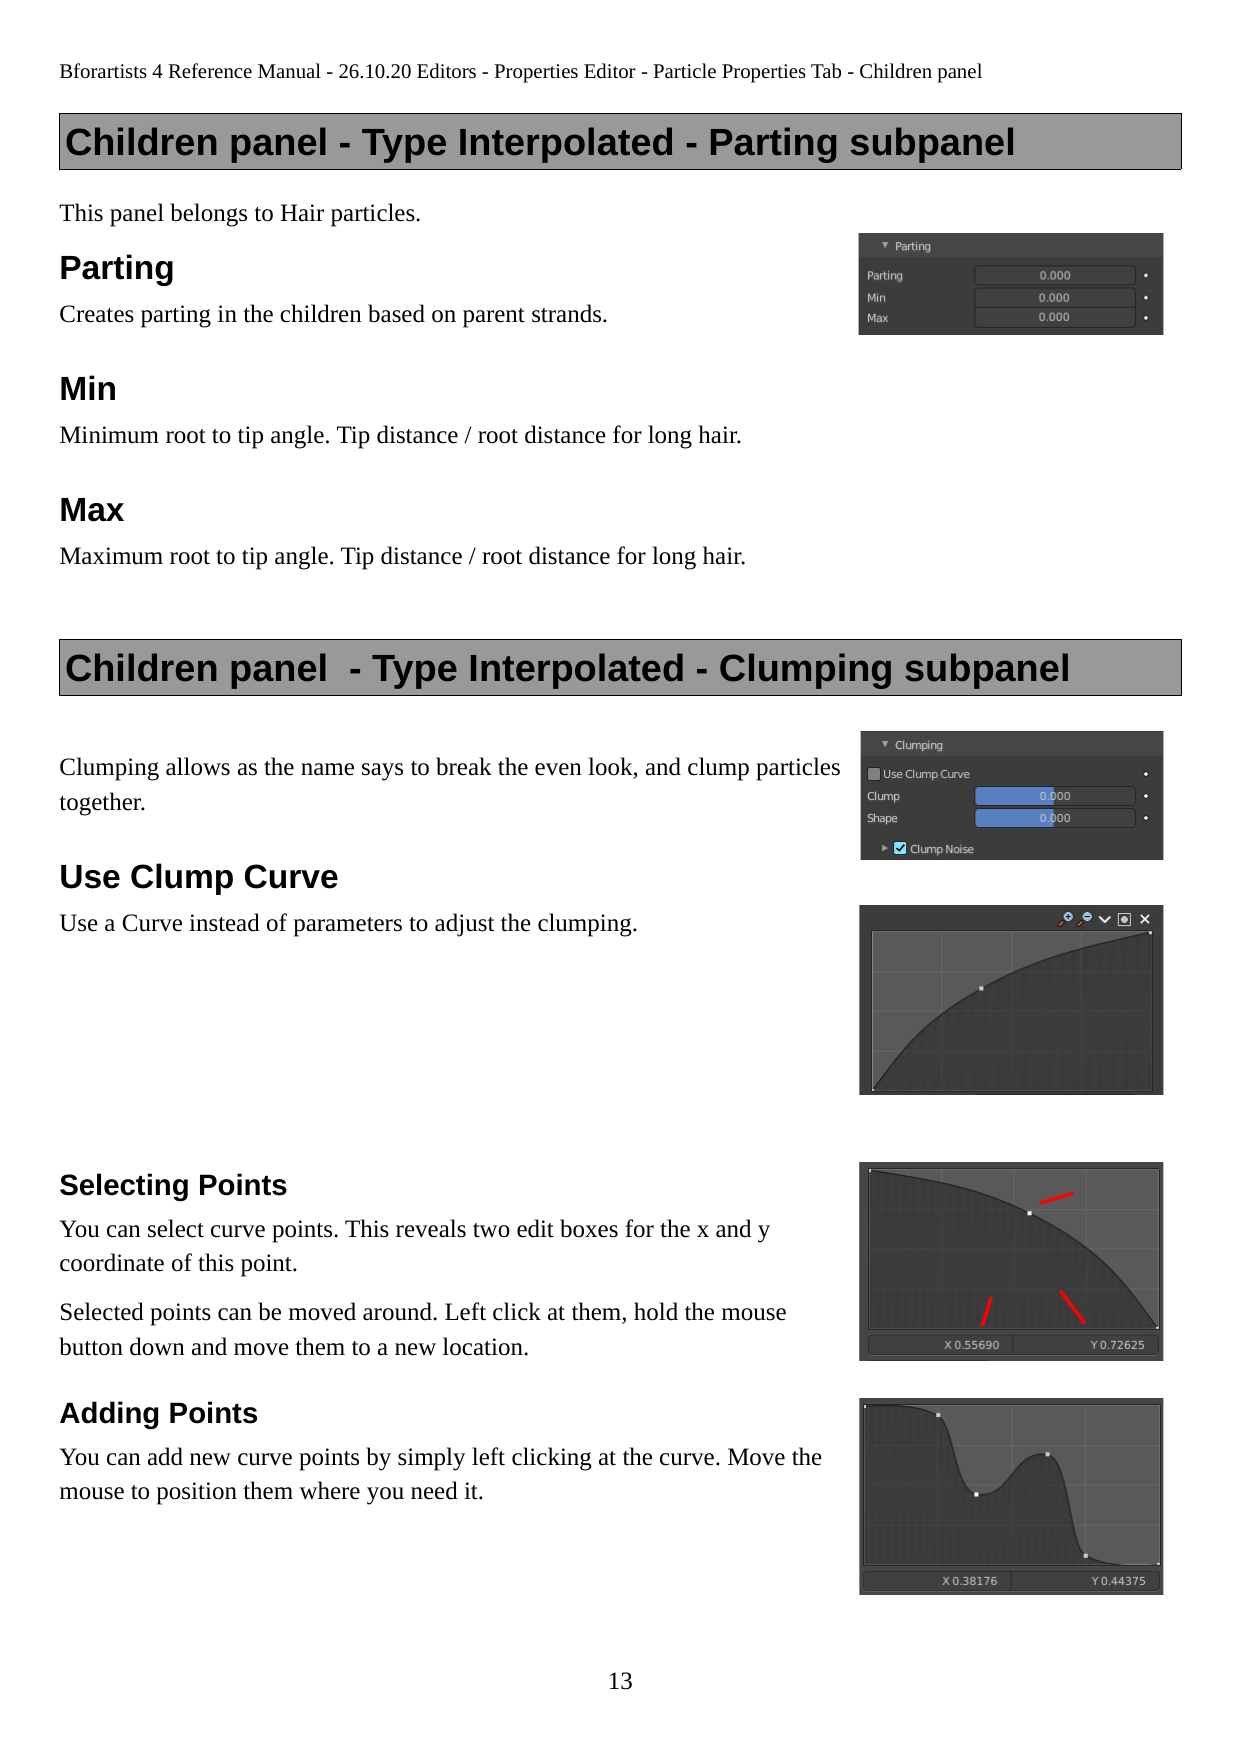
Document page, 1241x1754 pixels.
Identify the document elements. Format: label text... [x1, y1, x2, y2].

text Creates parting in the children based on parent strands. [59, 299, 858, 327]
subtitle Selecting Points [59, 1168, 859, 1201]
subtitle Adding Points [59, 1396, 1181, 1429]
text Minimum root to tip angle. Tip distance / root distance for long hair. [59, 420, 1181, 448]
text You can select curve points. This reveals two edit boxes for the x and y coordinate of this point. [59, 1214, 859, 1277]
subtitle Use Clump Curve [59, 857, 1181, 895]
picture [859, 1162, 1164, 1361]
table_header Children panel - Type Interpolated - Clumping subpanel [60, 640, 1181, 695]
picture [860, 731, 1164, 860]
text Clumping allows as the name says to break the even look, and clump particles together. [59, 752, 860, 816]
subtitle [1164, 247, 1181, 286]
subtitle Max [59, 489, 1181, 528]
subtitle Min [59, 368, 1181, 407]
picture [858, 233, 1164, 335]
picture [859, 1398, 1164, 1595]
subtitle Parting [59, 247, 858, 286]
text You can add new curve points by simply left clicking at the curve. Move the mouse to position them where you need it. [59, 1442, 859, 1505]
picture [859, 905, 1164, 1095]
text Use a Curve instead of parameters to adjust the clumping. [59, 908, 859, 937]
table_header Children panel - Type Interpolated - Parting subpanel [60, 114, 1181, 169]
text Selected points can be moved around. Left click at them, hold the mouse button down and move them to a new location. [59, 1297, 859, 1361]
text This panel belongs to Hair particles. [59, 198, 1181, 227]
subtitle [1164, 1168, 1181, 1201]
text Maximum root to tip angle. Tip distance / root distance for long hair. [59, 541, 1181, 569]
